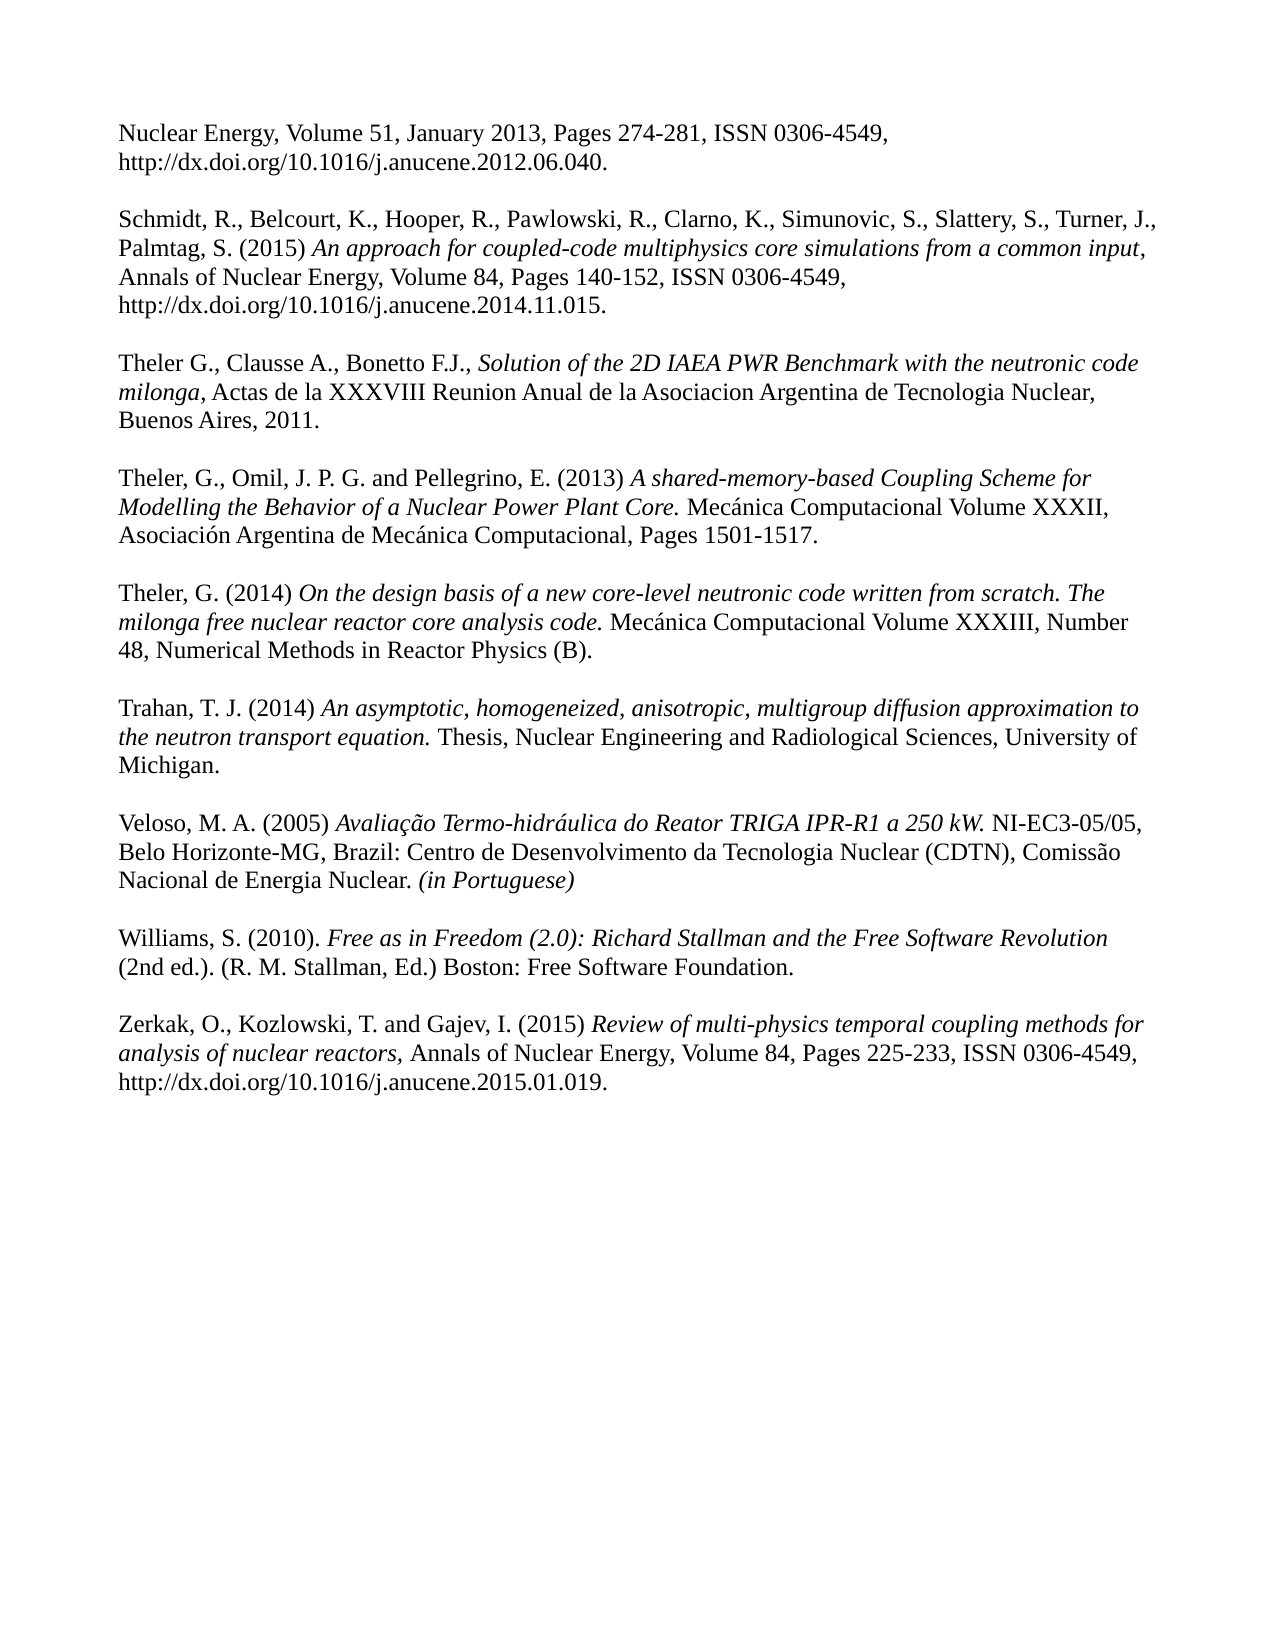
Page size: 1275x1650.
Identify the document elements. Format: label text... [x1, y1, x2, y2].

text Trahan, T. J. (2014) An asymptotic, homogeneized, anisotropic, multigroup diffusion approximation to the neutron transport equation. Thesis, Nuclear Engineering and Radiological Sciences, University of Michigan. [118, 693, 1157, 779]
text Williams, S. (2010). Free as in Freedom (2.0): Richard Stallman and the Free Software Revolution (2nd ed.). (R. M. Stallman, Ed.) Boston: Free Software Foundation. [118, 923, 1157, 981]
text Zerkak, O., Kozlowski, T. and Gajev, I. (2015) Review of multi-physics temporal coupling methods for analysis of nuclear reactors, Annals of Nuclear Energy, Volume 84, Pages 225-233, ISSN 0306-4549, http://dx.doi.org/10.1016/j.anucene.2015.01.019. [118, 1009, 1157, 1096]
text Veloso, M. A. (2005) Avaliação Termo-hidráulica do Reator TRIGA IPR-R1 a 250 kW. NI-EC3-05/05, Belo Horizonte-MG, Brazil: Centro de Desenvolvimento da Tecnologia Nuclear (CDTN), Comissão Nacional de Energia Nuclear. (in Portuguese) [118, 808, 1157, 894]
text Theler, G., Omil, J. P. G. and Pellegrino, E. (2013) A shared-memory-based Coupling Scheme for Modelling the Behavior of a Nuclear Power Plant Core. Mecánica Computacional Volume XXXII, Asociación Argentina de Mecánica Computacional, Pages 1501-1517. [118, 463, 1157, 549]
text Theler, G. (2014) On the design basis of a new core-level neutronic code written from scratch. The milonga free nuclear reactor core analysis code. Mecánica Computacional Volume XXXIII, Number 48, Numerical Methods in Reactor Physics (B). [118, 578, 1157, 664]
text Theler G., Clausse A., Bonetto F.J., Solution of the 2D IAEA PWR Benchmark with the neutronic code milonga, Actas de la XXXVIII Reunion Anual de la Asociacion Argentina de Tecnologia Nuclear, Buenos Aires, 2011. [118, 348, 1157, 434]
text Nuclear Energy, Volume 51, January 2013, Pages 274-281, ISSN 0306-4549, http://dx.doi.org/10.1016/j.anucene.2012.06.040. [118, 118, 1157, 176]
text Schmidt, R., Belcourt, K., Hooper, R., Pawlowski, R., Clarno, K., Simunovic, S., Slattery, S., Turner, J., Palmtag, S. (2015) An approach for coupled-code multiphysics core simulations from a common input, Annals of Nuclear Energy, Volume 84, Pages 140-152, ISSN 0306-4549, http://dx.doi.org/10.1016/j.anucene.2014.11.015. [118, 204, 1157, 319]
